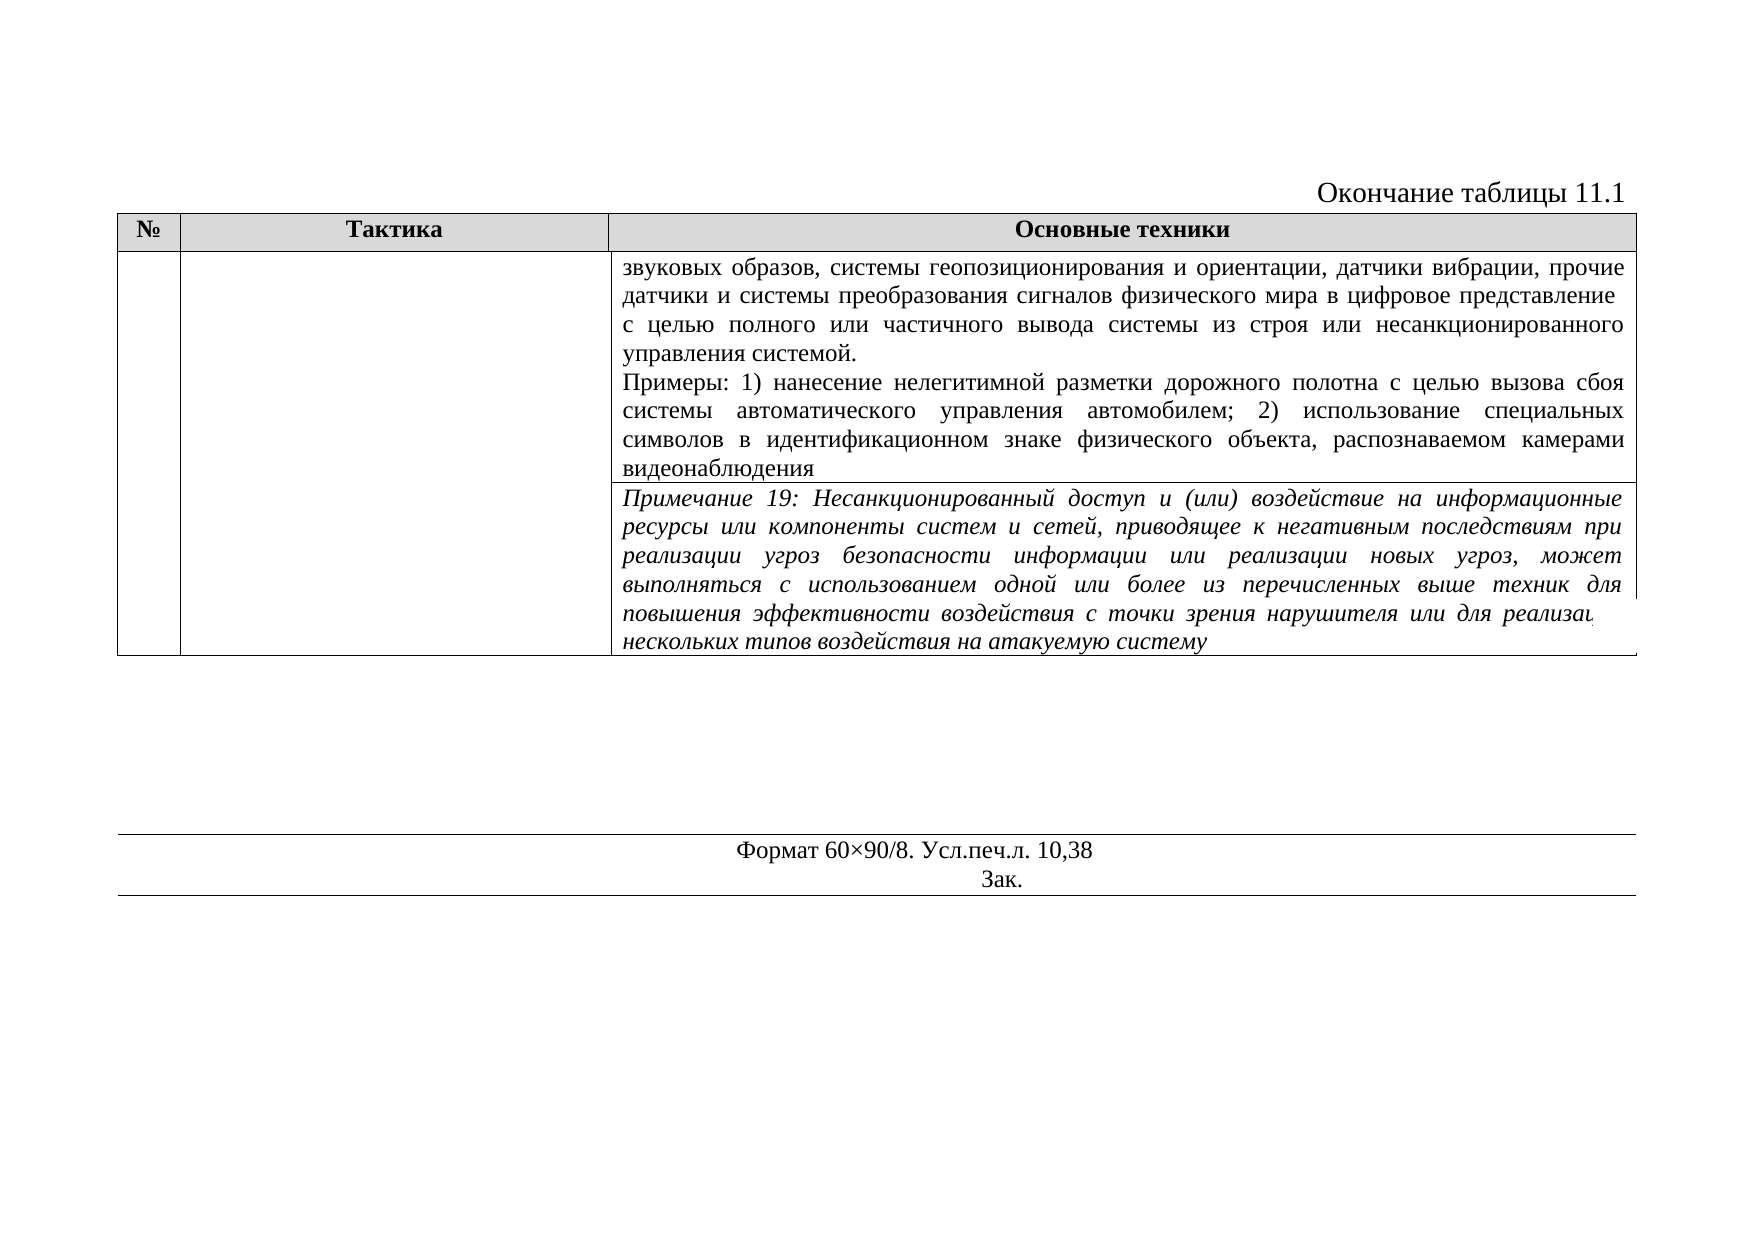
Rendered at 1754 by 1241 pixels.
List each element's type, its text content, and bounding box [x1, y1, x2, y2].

table_cell [118, 252, 180, 655]
table_cell Основные техники [609, 214, 1636, 251]
table_header Формат 60×90/8. Усл.печ.л. 10,38 Зак. [118, 835, 1636, 894]
table_cell № [118, 214, 180, 251]
table_cell звуковых образов, системы геопозиционирования и ориентации, датчики вибрации, прочие датчики и системы преобразования сигналов физического мира в цифровое представление с целью полного или частичного вывода системы из строя или несанкционированного управления системой. Примеры: 1) нанесение нелегитимной разметки дорожного полотна с целью вызова сбоя системы автоматического управления автомобилем; 2) использование специальных символов в идентификационном знаке физического объекта, распознаваемом камерами видеонаблюдения [612, 252, 1636, 482]
table_cell [181, 252, 611, 655]
table_header Окончание таблицы 11.1 [117, 175, 1637, 213]
table_cell Тактика [181, 214, 608, 251]
table_cell Примечание 19: Несанкционированный доступ и (или) воздействие на информационные ресурсы или компоненты систем и сетей, приводящее к негативным последствиям при реализации угроз безопасности информации или реализации новых угроз, может выполняться с использованием одной или более из перечисленных выше техник для повышения эффективности воздействия с точки зрения нарушителя или для реализации нескольких типов воздействия на атакуемую систему [612, 483, 1636, 655]
